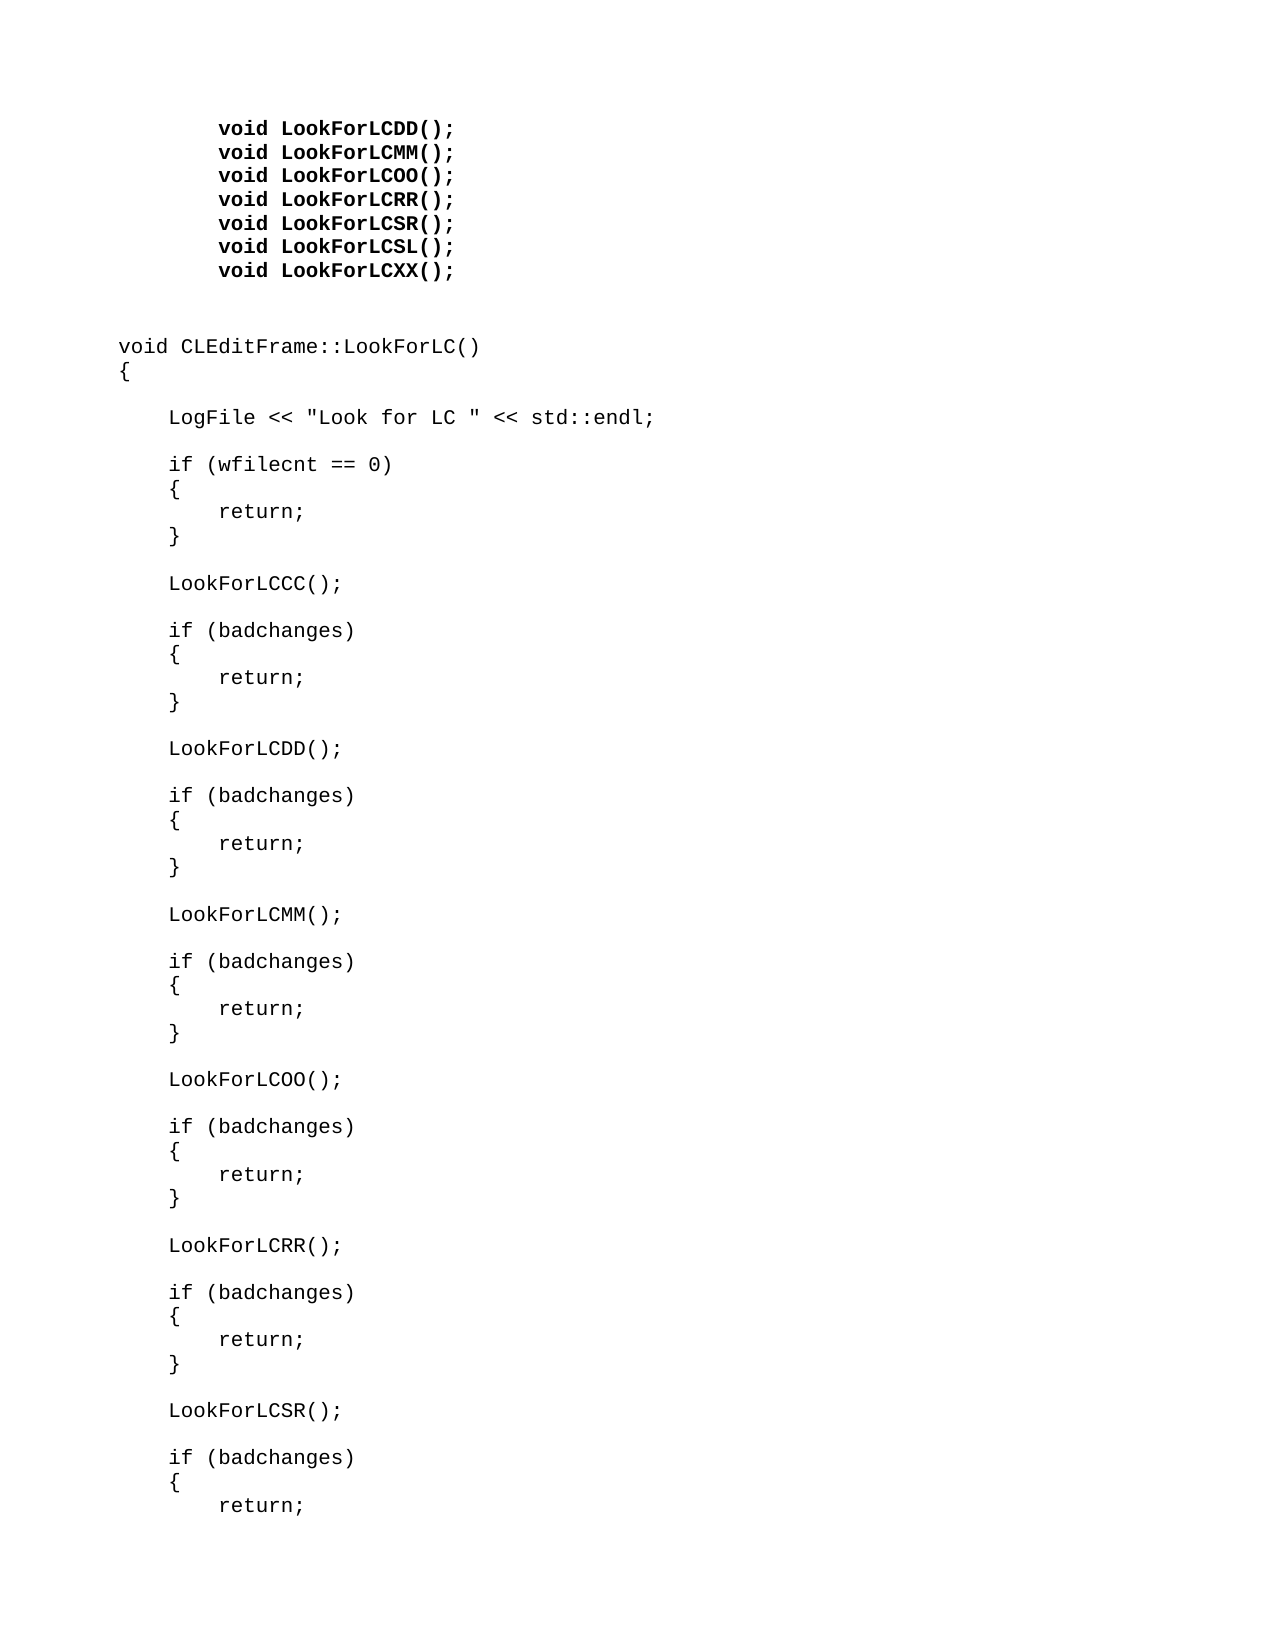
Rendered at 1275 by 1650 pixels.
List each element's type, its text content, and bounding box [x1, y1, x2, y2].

text void LookForLCSL(); [118, 236, 1157, 260]
text if (badchanges) [118, 785, 1157, 809]
text { [118, 1471, 1157, 1495]
text if (wfilecnt == 0) [118, 454, 1157, 478]
text { [118, 478, 1157, 502]
text void LookForLCXX(); [118, 260, 1157, 284]
text } [118, 1353, 1157, 1376]
text } [118, 856, 1157, 880]
text } [118, 525, 1157, 549]
text void LookForLCSR(); [118, 213, 1157, 236]
text return; [118, 998, 1157, 1022]
text LookForLCDD(); [118, 738, 1157, 762]
text if (badchanges) [118, 1447, 1157, 1471]
text if (badchanges) [118, 620, 1157, 643]
text return; [118, 1329, 1157, 1353]
text return; [118, 1164, 1157, 1187]
text } [118, 1187, 1157, 1211]
text { [118, 974, 1157, 998]
text { [118, 809, 1157, 833]
text { [118, 1306, 1157, 1329]
text void LookForLCDD(); [118, 118, 1157, 142]
text void LookForLCOO(); [118, 165, 1157, 189]
text void LookForLCMM(); [118, 142, 1157, 165]
text if (badchanges) [118, 1282, 1157, 1306]
text return; [118, 833, 1157, 856]
text LookForLCMM(); [118, 903, 1157, 927]
text { [118, 643, 1157, 667]
text LookForLCCC(); [118, 572, 1157, 596]
text return; [118, 502, 1157, 525]
text return; [118, 1495, 1157, 1518]
text LogFile << "Look for LC " << std::endl; [118, 407, 1157, 431]
text if (badchanges) [118, 1116, 1157, 1140]
text { [118, 360, 1157, 383]
text { [118, 1140, 1157, 1164]
text LookForLCOO(); [118, 1069, 1157, 1093]
text void CLEditFrame::LookForLC() [118, 336, 1157, 360]
text if (badchanges) [118, 951, 1157, 974]
text LookForLCSR(); [118, 1400, 1157, 1424]
text return; [118, 667, 1157, 691]
text LookForLCRR(); [118, 1234, 1157, 1258]
text void LookForLCRR(); [118, 189, 1157, 213]
text } [118, 691, 1157, 714]
text } [118, 1022, 1157, 1045]
